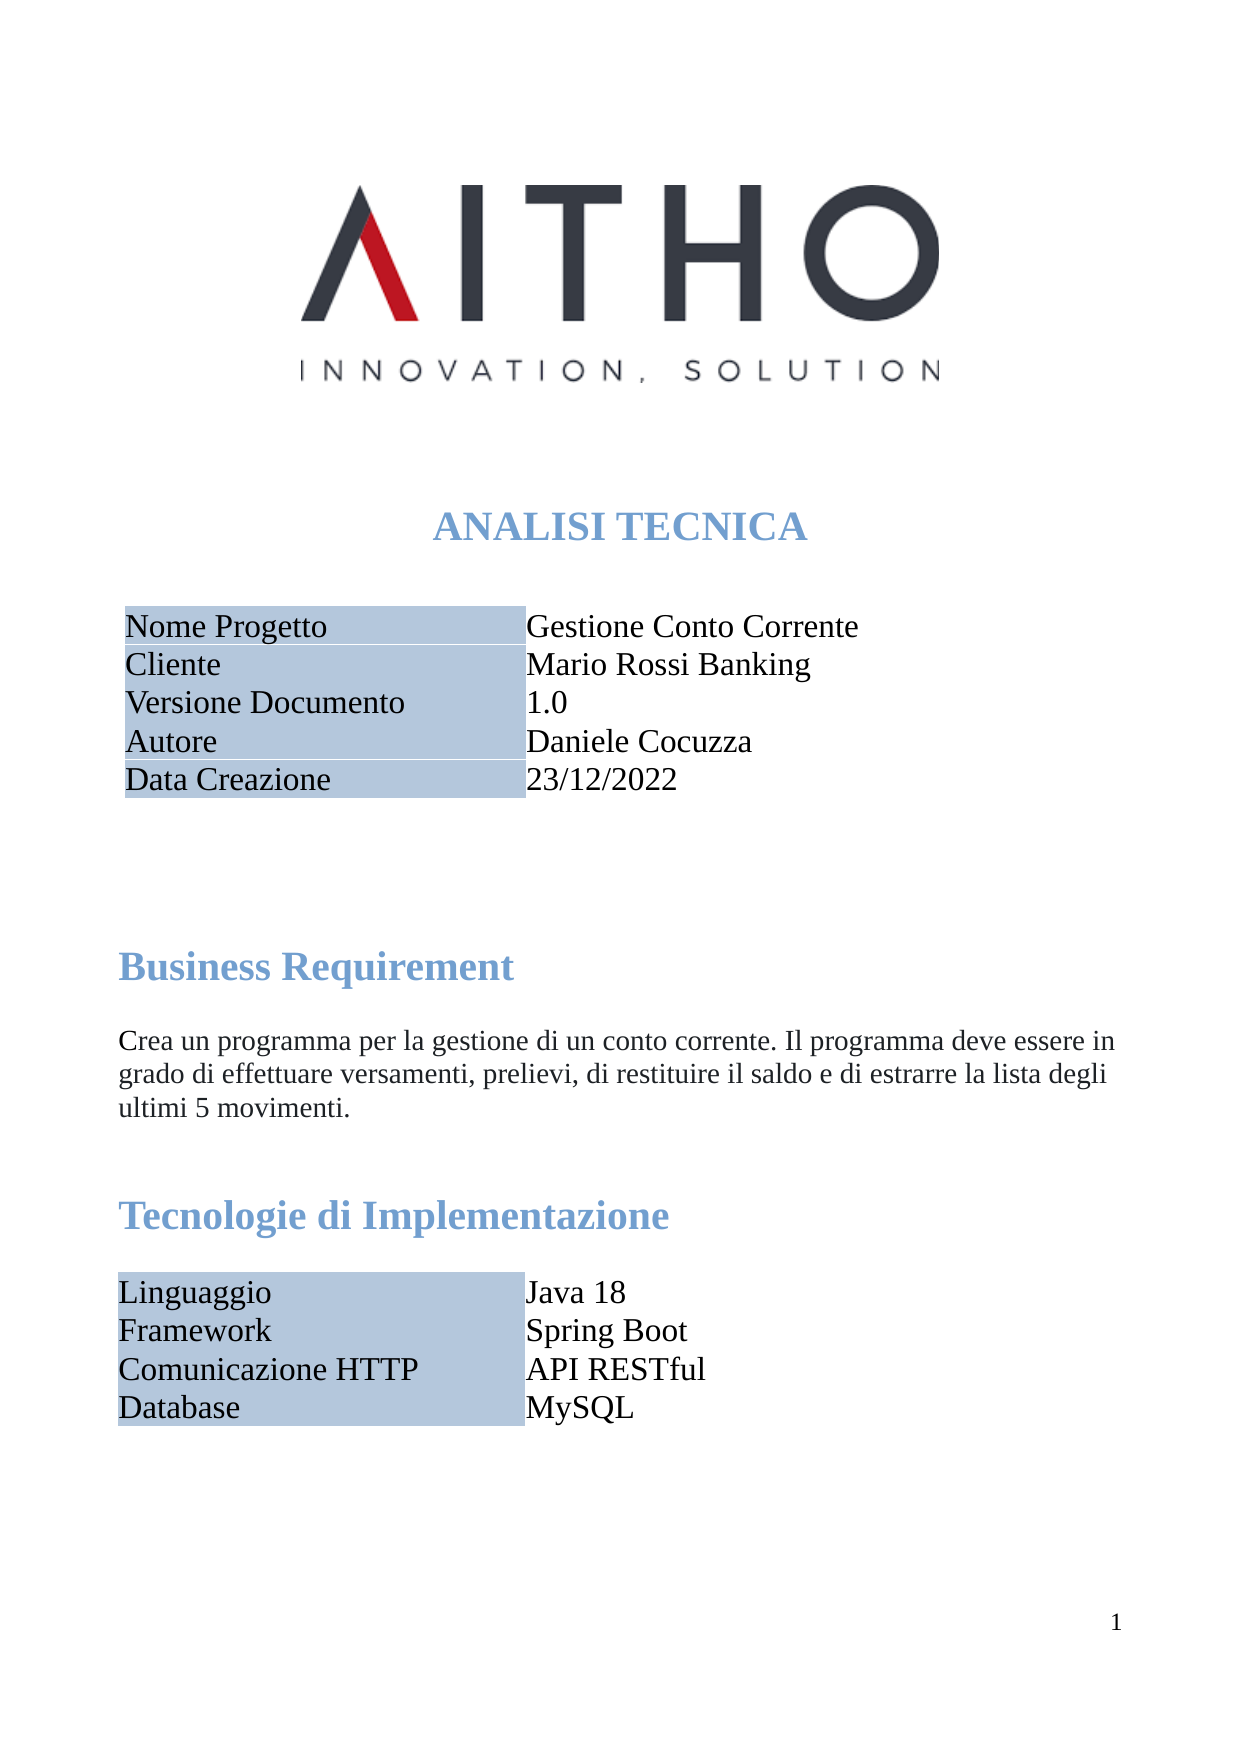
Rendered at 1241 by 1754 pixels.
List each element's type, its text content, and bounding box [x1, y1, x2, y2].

table_header Java 18 [525, 1272, 1122, 1311]
table_cell Autore [125, 721, 526, 759]
table_cell Database [118, 1387, 525, 1426]
table_cell MySQL [525, 1387, 1122, 1426]
text Business Requirement [118, 942, 1122, 989]
table_cell Daniele Cocuzza [526, 721, 1123, 759]
table_cell Versione Documento [125, 683, 526, 721]
table_cell Mario Rossi Banking [526, 645, 1123, 683]
table_header Nome Progetto [125, 606, 526, 644]
table_cell Framework [118, 1311, 525, 1349]
table_cell Comunicazione HTTP [118, 1349, 525, 1387]
table_cell Cliente [125, 645, 526, 683]
table_cell 23/12/2022 [526, 760, 1123, 798]
text Tecnologie di Implementazione [118, 1191, 1122, 1239]
table_cell Data Creazione [125, 760, 526, 798]
picture [301, 185, 939, 383]
table_header Gestione Conto Corrente [526, 606, 1123, 644]
table_cell Spring Boot [525, 1311, 1122, 1349]
table_header Linguaggio [118, 1272, 525, 1311]
text Crea un programma per la gestione di un conto corrente. Il programma deve essere in grado di effettuare versamenti, prelievi, di restituire il saldo e di estrarre la lista degli ultimi 5 movimenti. [118, 989, 1122, 1124]
text ANALISI TECNICA [118, 501, 1122, 549]
table_cell API RESTful [525, 1349, 1122, 1387]
table_cell 1.0 [526, 683, 1123, 721]
